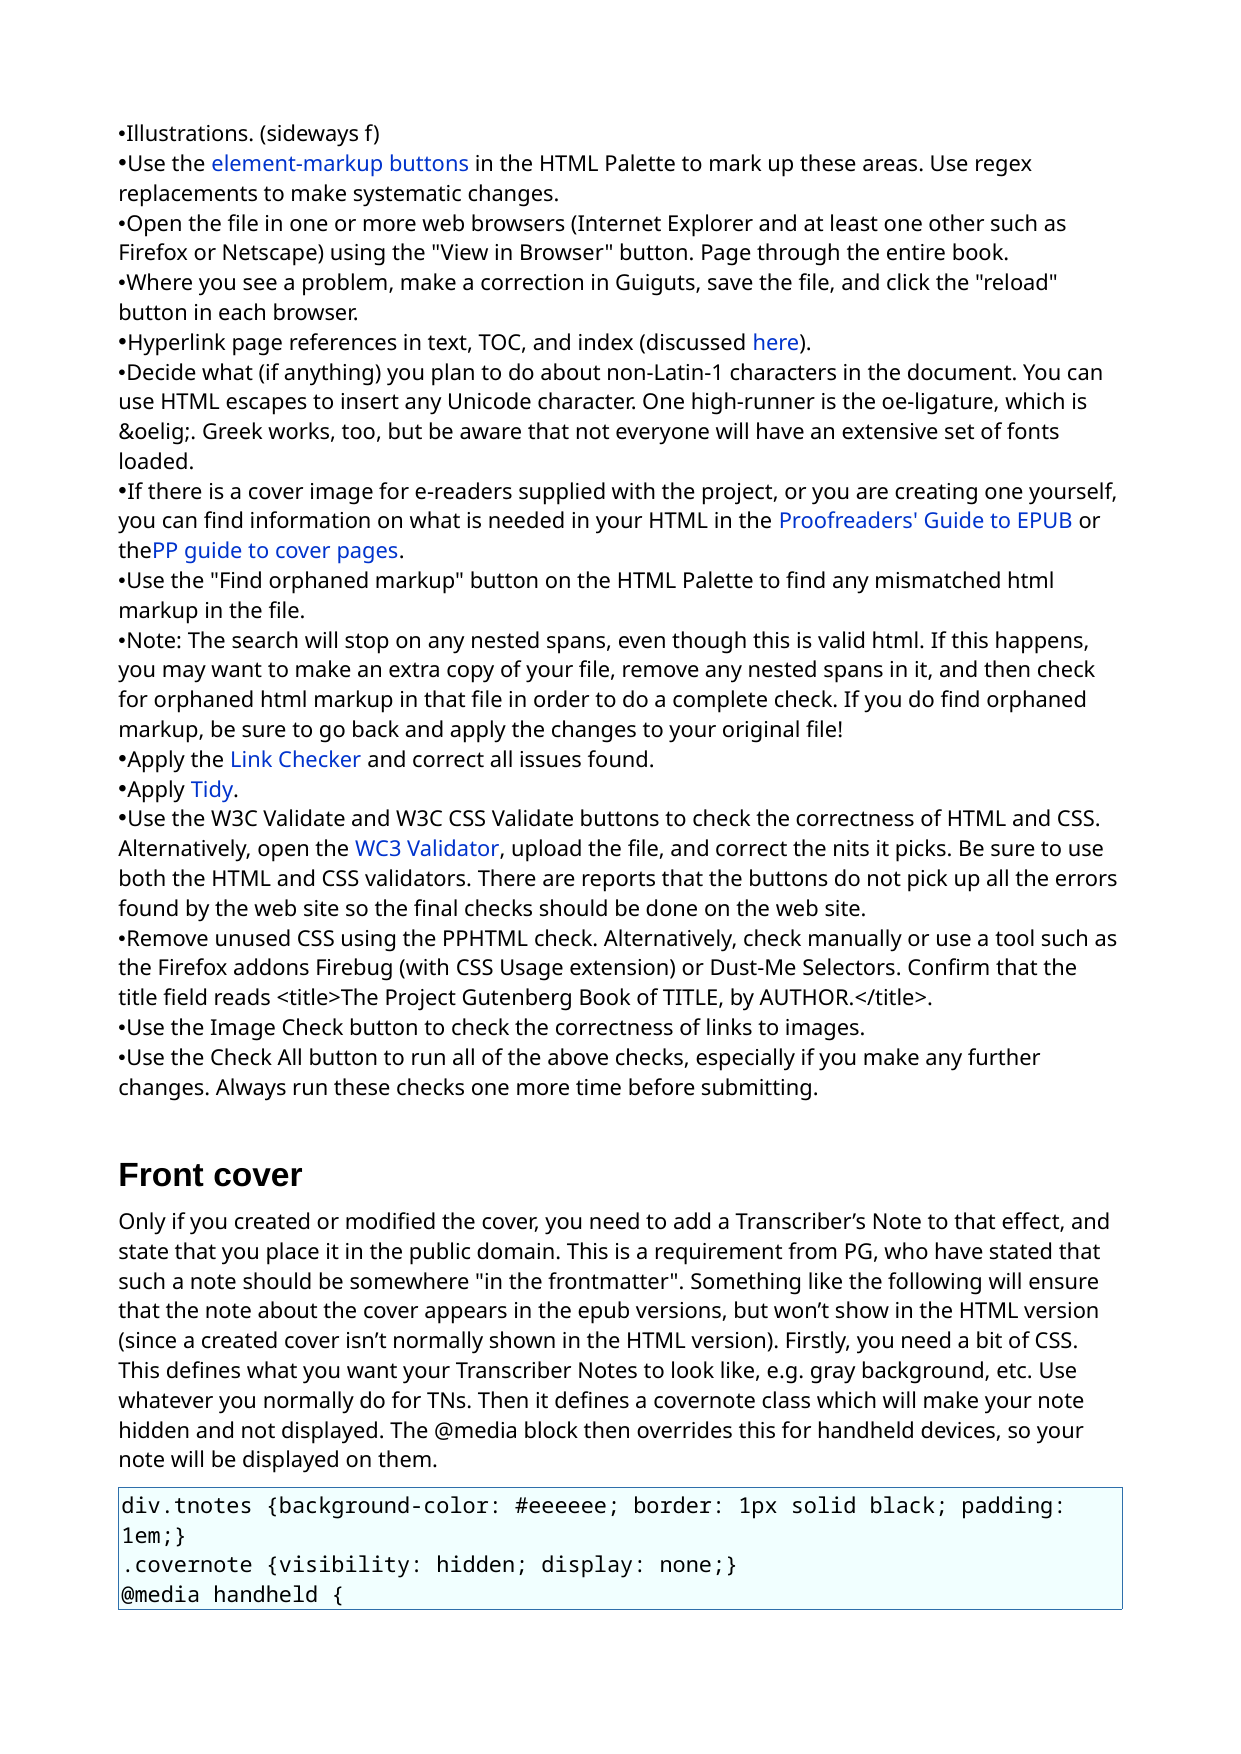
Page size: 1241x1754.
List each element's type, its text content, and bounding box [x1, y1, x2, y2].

text @media handheld { [119, 1576, 1122, 1609]
text div.tnotes {background-color: #eeeeee; border: 1px solid black; padding: 1em;} [119, 1488, 1122, 1546]
list Hyperlink page references in text, TOC, and index (discussed here). [118, 327, 1122, 356]
list Use the element-markup buttons in the HTML Palette to mark up these areas. Use regex replacements to make systematic changes. [118, 148, 1122, 207]
subtitle Front cover [118, 1155, 1122, 1194]
list Decide what (if anything) you plan to do about non-Latin-1 characters in the document. You can use HTML escapes to insert any Unicode character. One high-runner is the oe-ligature, which is &oelig;. Greek works, too, but be aware that not everyone will have an extensive set of fonts loaded. [118, 356, 1122, 476]
list Apply the Link Checker and correct all issues found. [118, 744, 1122, 773]
list Use the Image Check button to check the correctness of links to images. [118, 1012, 1122, 1042]
list Remove unused CSS using the PPHTML check. Alternatively, check manually or use a tool such as the Firefox addons Firebug (with CSS Usage extension) or Dust-Me Selectors. Confirm that the title field reads <title>The Project Gutenberg Book of TITLE, by AUTHOR.</title>. [118, 922, 1122, 1012]
list Open the file in one or more web browsers (Internet Explorer and at least one other such as Firefox or Netscape) using the "View in Browser" button. Page through the entire book. [118, 207, 1122, 267]
list If there is a cover image for e-readers supplied with the project, or you are creating one yourself, you can find information on what is needed in your HTML in the Proofreaders' Guide to EPUB or thePP guide to cover pages. [118, 476, 1122, 565]
list Use the W3C Validate and W3C CSS Validate buttons to check the correctness of HTML and CSS. Alternatively, open the WC3 Validator, upload the file, and correct the nits it picks. Be sure to use both the HTML and CSS validators. There are reports that the buttons do not pick up all the errors found by the web site so the final checks should be done on the web site. [118, 803, 1122, 922]
list Use the Check All button to run all of the above checks, especially if you make any further changes. Always run these checks one more time before submitting. [118, 1042, 1122, 1101]
text .covernote {visibility: hidden; display: none;} [119, 1546, 1122, 1576]
list Apply Tidy. [118, 773, 1122, 803]
list Note: The search will stop on any nested spans, even though this is valid html. If this happens, you may want to make an extra copy of your file, remove any nested spans in it, and then check for orphaned html markup in that file in order to do a complete check. If you do find orphaned markup, be sure to go back and apply the changes to your original file! [118, 624, 1122, 744]
text Only if you created or modified the cover, you need to add a Transcriber’s Note to that effect, and state that you place it in the public domain. This is a requirement from PG, who have stated that such a note should be somewhere "in the frontmatter". Something like the following will ensure that the note about the cover appears in the epub versions, but won’t show in the HTML version (since a created cover isn’t normally shown in the HTML version). Firstly, you need a bit of CSS. This defines what you want your Transcriber Notes to look like, e.g. gray background, etc. Use whatever you normally do for TNs. Then it defines a covernote class which will make your note hidden and not displayed. The @media block then overrides this for handheld devices, so your note will be displayed on them. [118, 1206, 1122, 1474]
list Illustrations. (sideways f) [118, 118, 1122, 148]
list Use the "Find orphaned markup" button on the HTML Palette to find any mismatched html markup in the file. [118, 565, 1122, 624]
list Where you see a problem, make a correction in Guiguts, save the file, and click the "reload" button in each browser. [118, 267, 1122, 327]
